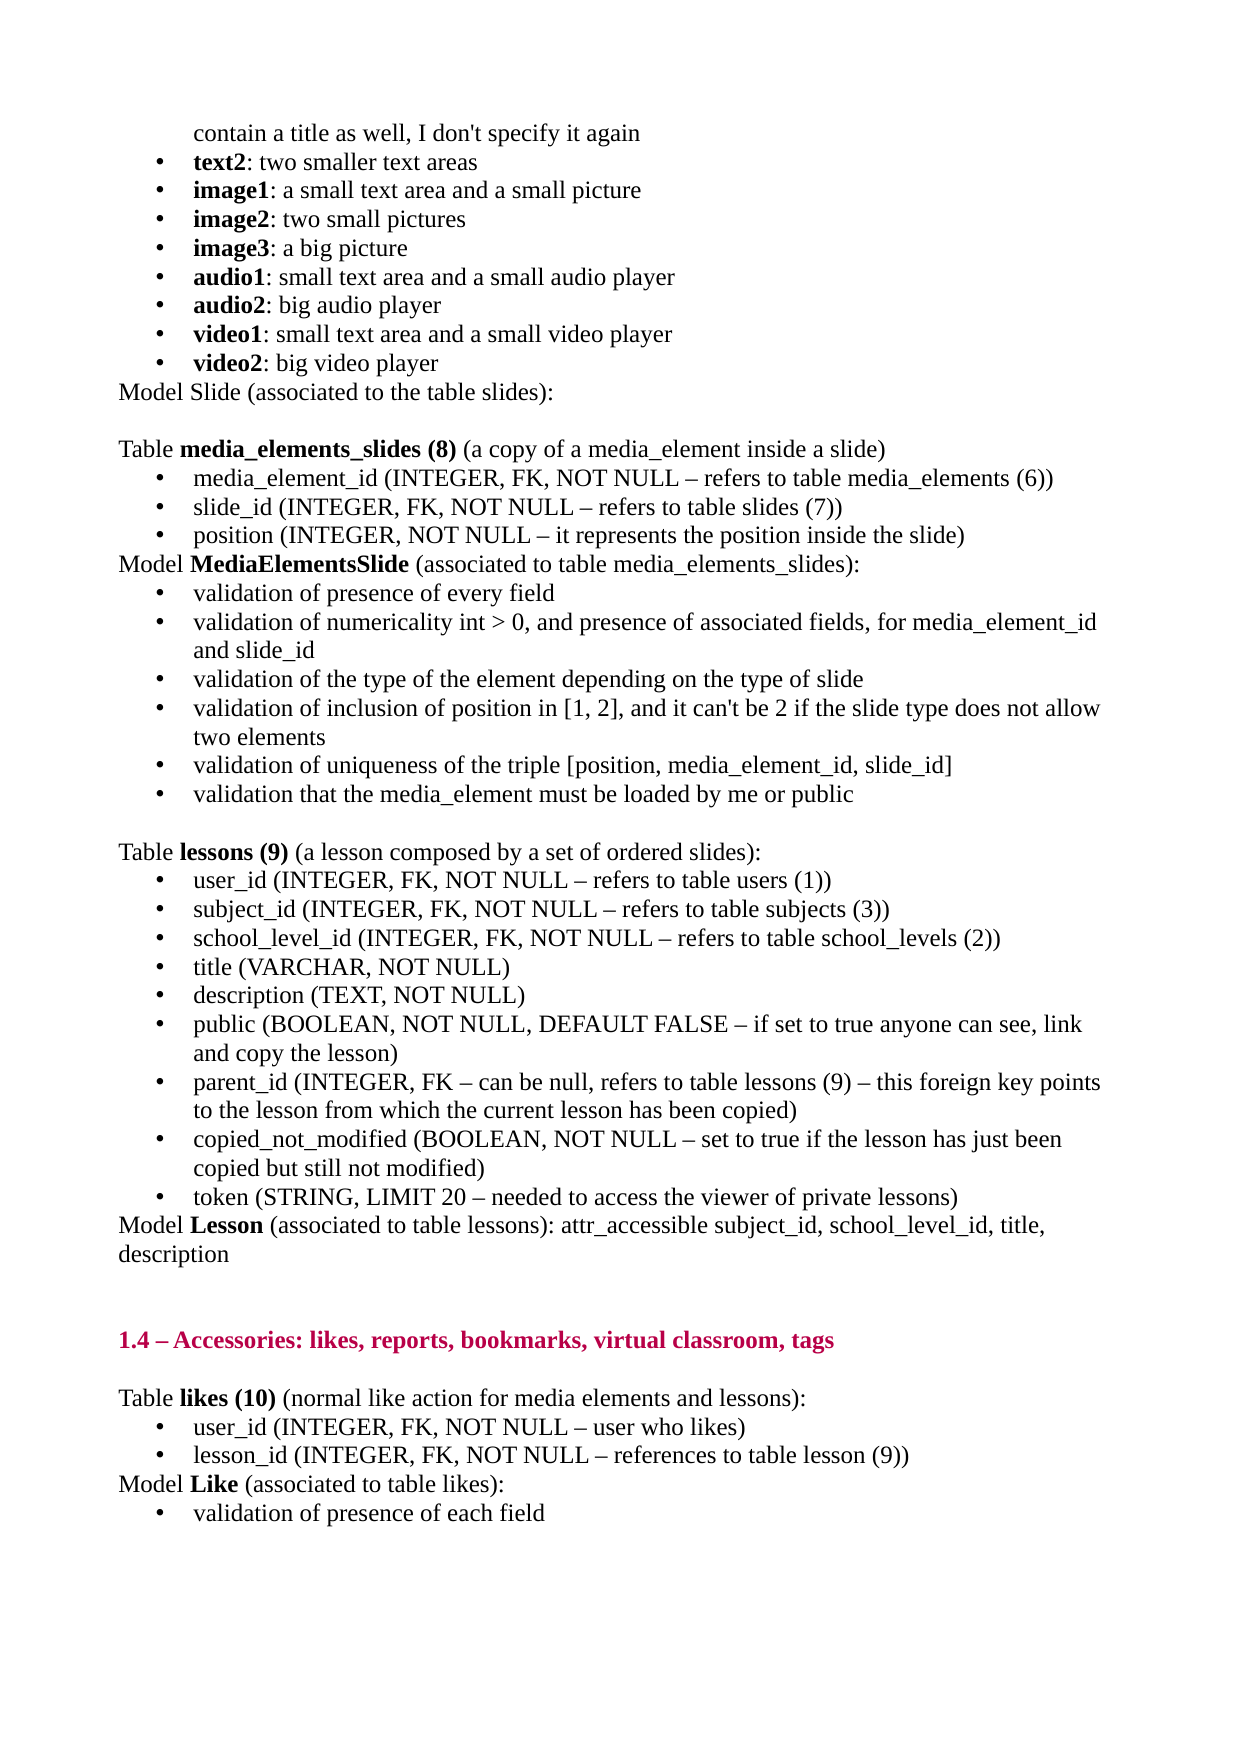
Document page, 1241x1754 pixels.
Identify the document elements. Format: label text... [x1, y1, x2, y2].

list user_id (INTEGER, FK, NOT NULL – refers to table users (1)) [156, 866, 1122, 894]
list token (STRING, LIMIT 20 – needed to access the viewer of private lessons) [156, 1182, 1122, 1211]
list audio1: small text area and a small audio player [156, 262, 1122, 291]
list validation of uniqueness of the triple [position, media_element_id, slide_id] [156, 751, 1122, 779]
text Table media_elements_slides (8) (a copy of a media_element inside a slide) [118, 434, 1122, 463]
list school_level_id (INTEGER, FK, NOT NULL – refers to table school_levels (2)) [156, 923, 1122, 952]
list title (VARCHAR, NOT NULL) [156, 952, 1122, 981]
list text2: two smaller text areas [156, 147, 1122, 176]
list parent_id (INTEGER, FK – can be null, refers to table lessons (9) – this foreign key points to the lesson from which the current lesson has been copied) [156, 1067, 1122, 1124]
list user_id (INTEGER, FK, NOT NULL – user who likes) [156, 1412, 1122, 1441]
list image2: two small pictures [156, 204, 1122, 233]
list validation of numericality int > 0, and presence of associated fields, for media_element_id and slide_id [156, 607, 1122, 664]
list validation of presence of each field [156, 1498, 1122, 1527]
list validation of presence of every field [156, 578, 1122, 607]
list copied_not_modified (BOOLEAN, NOT NULL – set to true if the lesson has just been copied but still not modified) [156, 1124, 1122, 1182]
list description (TEXT, NOT NULL) [156, 981, 1122, 1009]
text Model MediaElementsSlide (associated to table media_elements_slides): [118, 549, 1122, 578]
list public (BOOLEAN, NOT NULL, DEFAULT FALSE – if set to true anyone can see, link and copy the lesson) [156, 1009, 1122, 1067]
list slide_id (INTEGER, FK, NOT NULL – refers to table slides (7)) [156, 492, 1122, 521]
list validation that the media_element must be loaded by me or public [156, 779, 1122, 808]
list media_element_id (INTEGER, FK, NOT NULL – refers to table media_elements (6)) [156, 463, 1122, 492]
list image1: a small text area and a small picture [156, 176, 1122, 204]
text Table likes (10) (normal like action for media elements and lessons): [118, 1383, 1122, 1412]
list validation of inclusion of position in [1, 2], and it can't be 2 if the slide type does not allow two elements [156, 693, 1122, 751]
list image3: a big picture [156, 233, 1122, 262]
text Model Slide (associated to the table slides): [118, 377, 1122, 406]
list subject_id (INTEGER, FK, NOT NULL – refers to table subjects (3)) [156, 894, 1122, 923]
text Model Lesson (associated to table lessons): attr_accessible subject_id, school_level_id, title, description [118, 1211, 1122, 1268]
list position (INTEGER, NOT NULL – it represents the position inside the slide) [156, 521, 1122, 549]
text 1.4 – Accessories: likes, reports, bookmarks, virtual classroom, tags [118, 1326, 1122, 1354]
list video1: small text area and a small video player [156, 319, 1122, 348]
list audio2: big audio player [156, 291, 1122, 319]
text Model Like (associated to table likes): [118, 1469, 1122, 1498]
list video2: big video player [156, 348, 1122, 377]
list contain a title as well, I don't specify it again [156, 118, 1122, 147]
list lesson_id (INTEGER, FK, NOT NULL – references to table lesson (9)) [156, 1441, 1122, 1469]
list validation of the type of the element depending on the type of slide [156, 664, 1122, 693]
text Table lessons (9) (a lesson composed by a set of ordered slides): [118, 837, 1122, 866]
